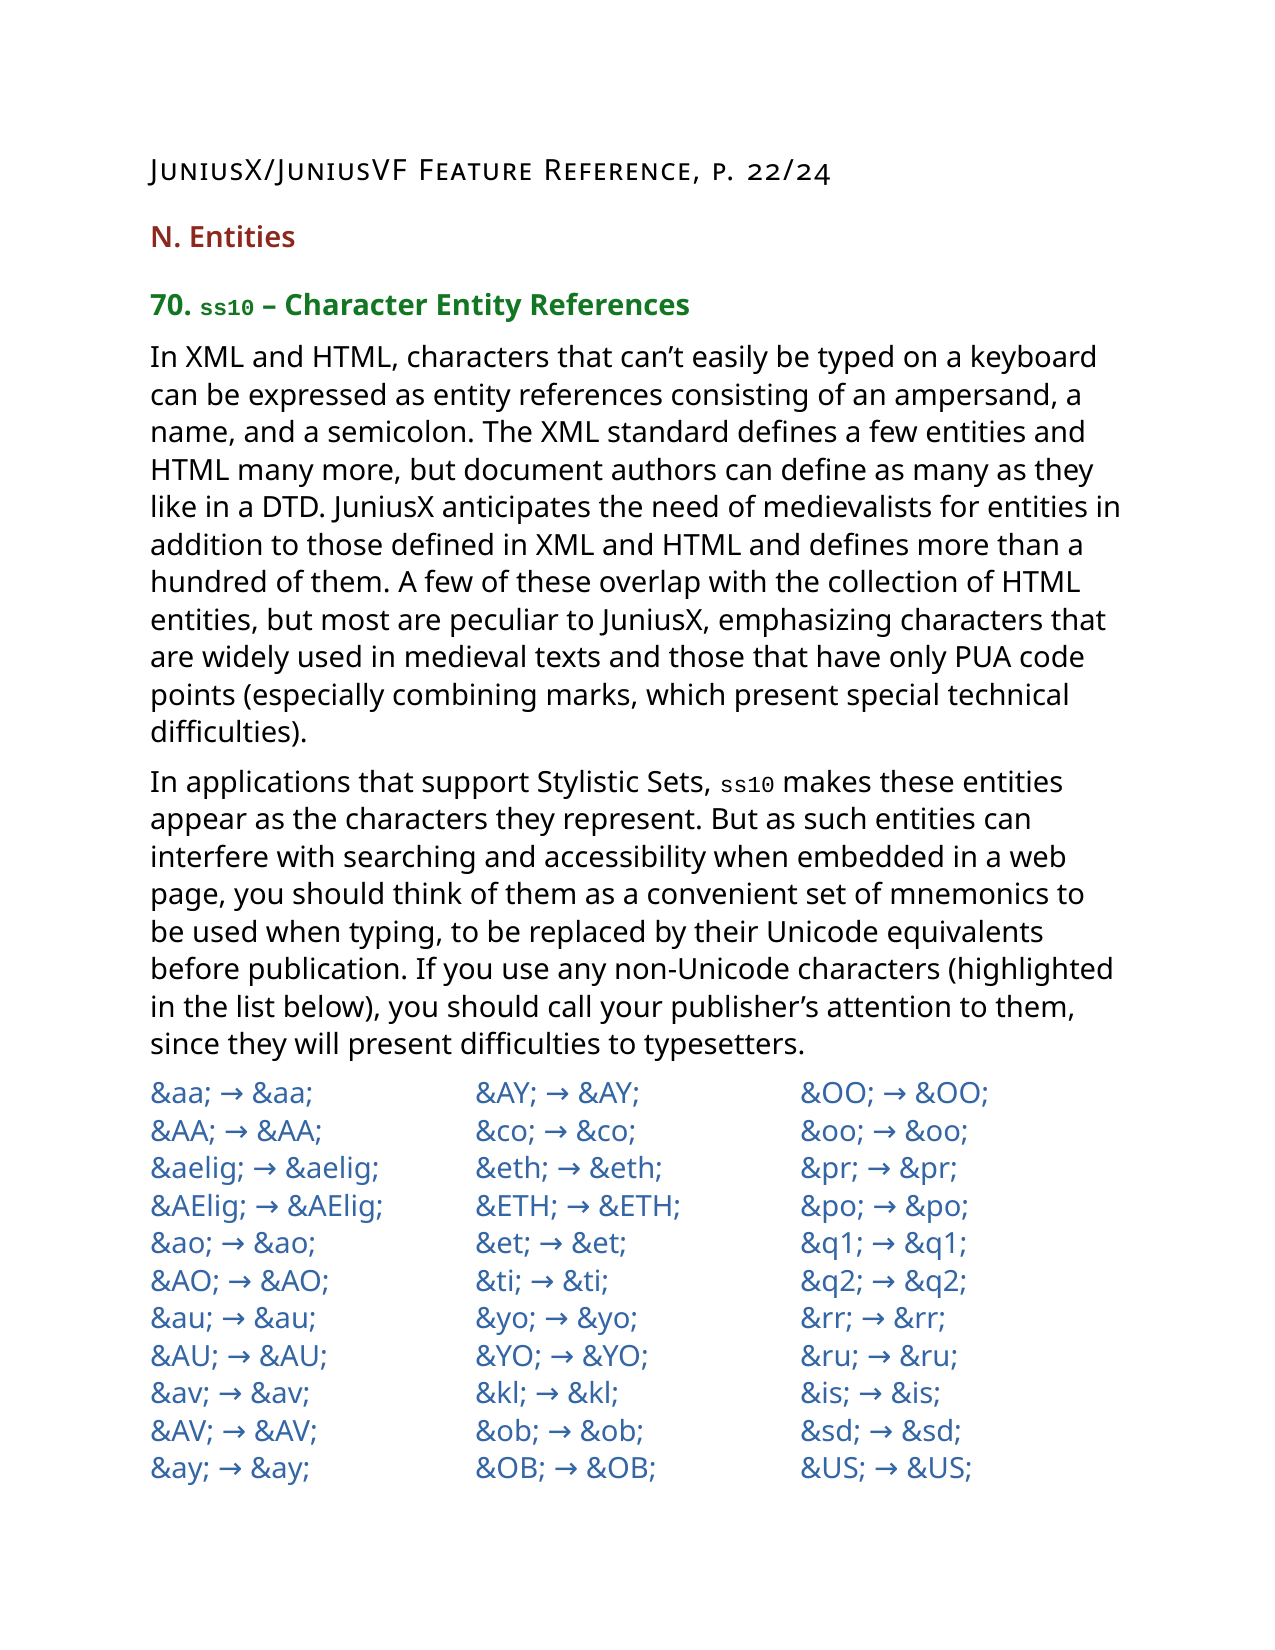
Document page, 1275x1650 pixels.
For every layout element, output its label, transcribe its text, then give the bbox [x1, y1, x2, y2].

text &oo; → &oo; [800, 1111, 1125, 1149]
text &aelig; → &aelig; [150, 1149, 475, 1186]
text &au; → &au; [150, 1299, 475, 1336]
subtitle N. Entities [150, 217, 1125, 255]
text &ti; → &ti; [475, 1261, 800, 1299]
text &OO; → &OO; [800, 1074, 1125, 1111]
text &ob; → &ob; [475, 1411, 800, 1449]
text &YO; → &YO; [475, 1336, 800, 1374]
subtitle 70. ss10 – Character Entity References [150, 285, 1125, 322]
text &pr; → &pr; [800, 1149, 1125, 1186]
text &OB; → &OB; [475, 1449, 800, 1486]
text &AO; → &AO; [150, 1261, 475, 1299]
text &ru; → &ru; [800, 1336, 1125, 1374]
text &q1; → &q1; [800, 1224, 1125, 1261]
text &co; → &co; [475, 1111, 800, 1149]
text &AElig; → &AElig; [150, 1186, 475, 1224]
text &is; → &is; [800, 1374, 1125, 1411]
text &ay; → &ay; [150, 1449, 475, 1486]
text &eth; → &eth; [475, 1149, 800, 1186]
text &sd; → &sd; [800, 1411, 1125, 1449]
text &ao; → &ao; [150, 1224, 475, 1261]
text &et; → &et; [475, 1224, 800, 1261]
text &po; → &po; [800, 1186, 1125, 1224]
text &rr; → &rr; [800, 1299, 1125, 1336]
text &AY; → &AY; [475, 1074, 800, 1111]
text &aa; → &aa; [150, 1074, 475, 1111]
text &q2; → &q2; [800, 1261, 1125, 1299]
text &AU; → &AU; [150, 1336, 475, 1374]
text In XML and HTML, characters that can’t easily be typed on a keyboard can be expressed as entity references consisting of an ampersand, a name, and a semicolon. The XML standard defines a few entities and HTML many more, but document authors can define as many as they like in a DTD. JuniusX anticipates the need of medievalists for entities in addition to those defined in XML and HTML and defines more than a hundred of them. A few of these overlap with the collection of HTML entities, but most are peculiar to JuniusX, emphasizing characters that are widely used in medieval texts and those that have only PUA code points (especially combining marks, which present special technical difficulties). [150, 337, 1125, 750]
text &yo; → &yo; [475, 1299, 800, 1336]
text In applications that support Stylistic Sets, ss10 makes these entities appear as the characters they represent. But as such entities can interfere with searching and accessibility when embedded in a web page, you should think of them as a convenient set of mnemonics to be used when typing, to be replaced by their Unicode equivalents before publication. If you use any non-Unicode characters (highlighted in the list below), you should call your publisher’s attention to them, since they will present difficulties to typesetters. [150, 762, 1125, 1062]
text &av; → &av; [150, 1374, 475, 1411]
text &AV; → &AV; [150, 1411, 475, 1449]
text &AA; → &AA; [150, 1111, 475, 1149]
text &US; → &US; [800, 1449, 1125, 1486]
text &kl; → &kl; [475, 1374, 800, 1411]
text &ETH; → &ETH; [475, 1186, 800, 1224]
